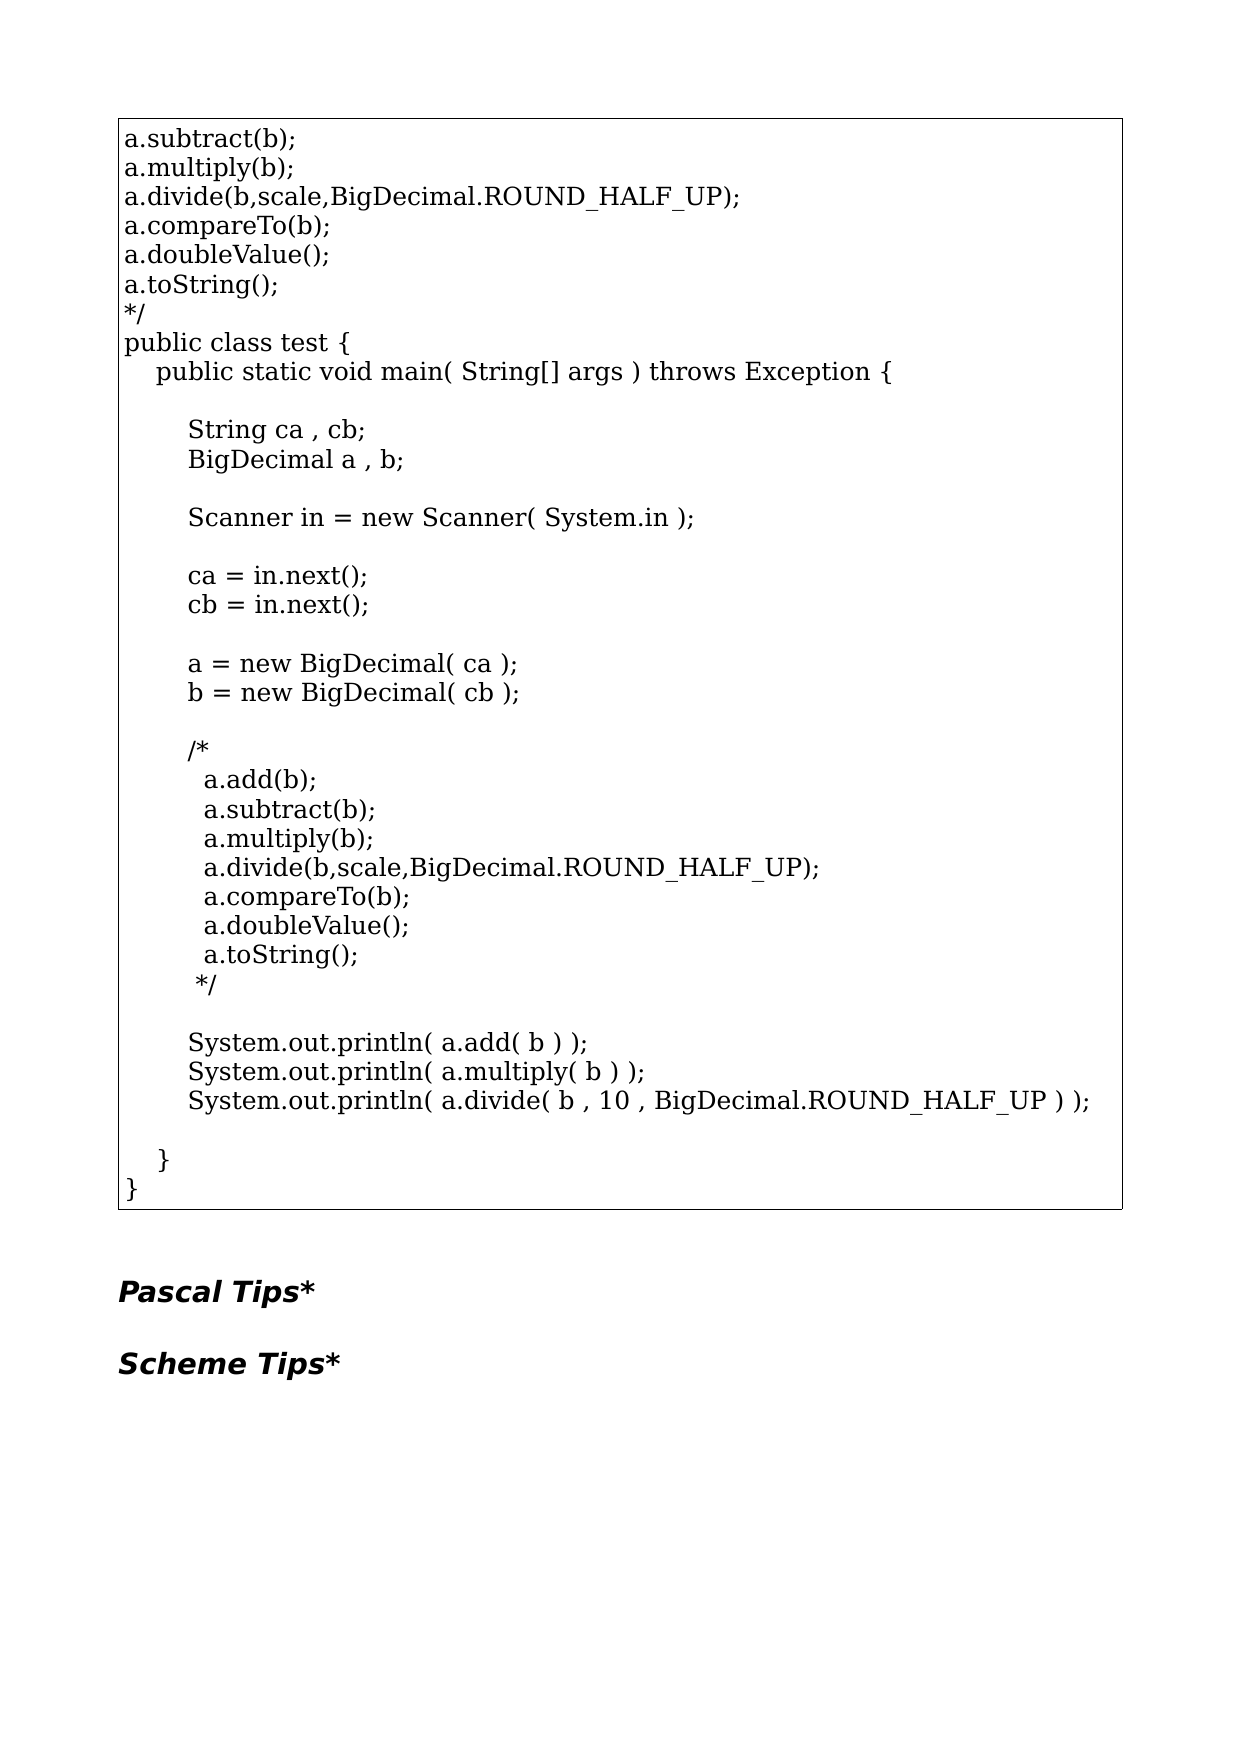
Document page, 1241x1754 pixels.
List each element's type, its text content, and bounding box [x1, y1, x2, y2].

subtitle Pascal Tips* [118, 1276, 1122, 1309]
subtitle Scheme Tips* [118, 1347, 1122, 1381]
table_header a.subtract(b); a.multiply(b); a.divide(b,scale,BigDecimal.ROUND_HALF_UP); a.compareTo(b); a.doubleValue(); a.toString(); */ public class test { public static void main( String[] args ) throws Exception { String ca , cb; BigDecimal a , b; Scanner in = new Scanner( System.in ); ca = in.next(); cb = in.next(); a = new BigDecimal( ca ); b = new BigDecimal( cb ); /* a.add(b); a.subtract(b); a.multiply(b); a.divide(b,scale,BigDecimal.ROUND_HALF_UP); a.compareTo(b); a.doubleValue(); a.toString(); */ System.out.println( a.add( b ) ); System.out.println( a.multiply( b ) ); System.out.println( a.divide( b , 10 , BigDecimal.ROUND_HALF_UP ) ); } } [119, 119, 1122, 1209]
